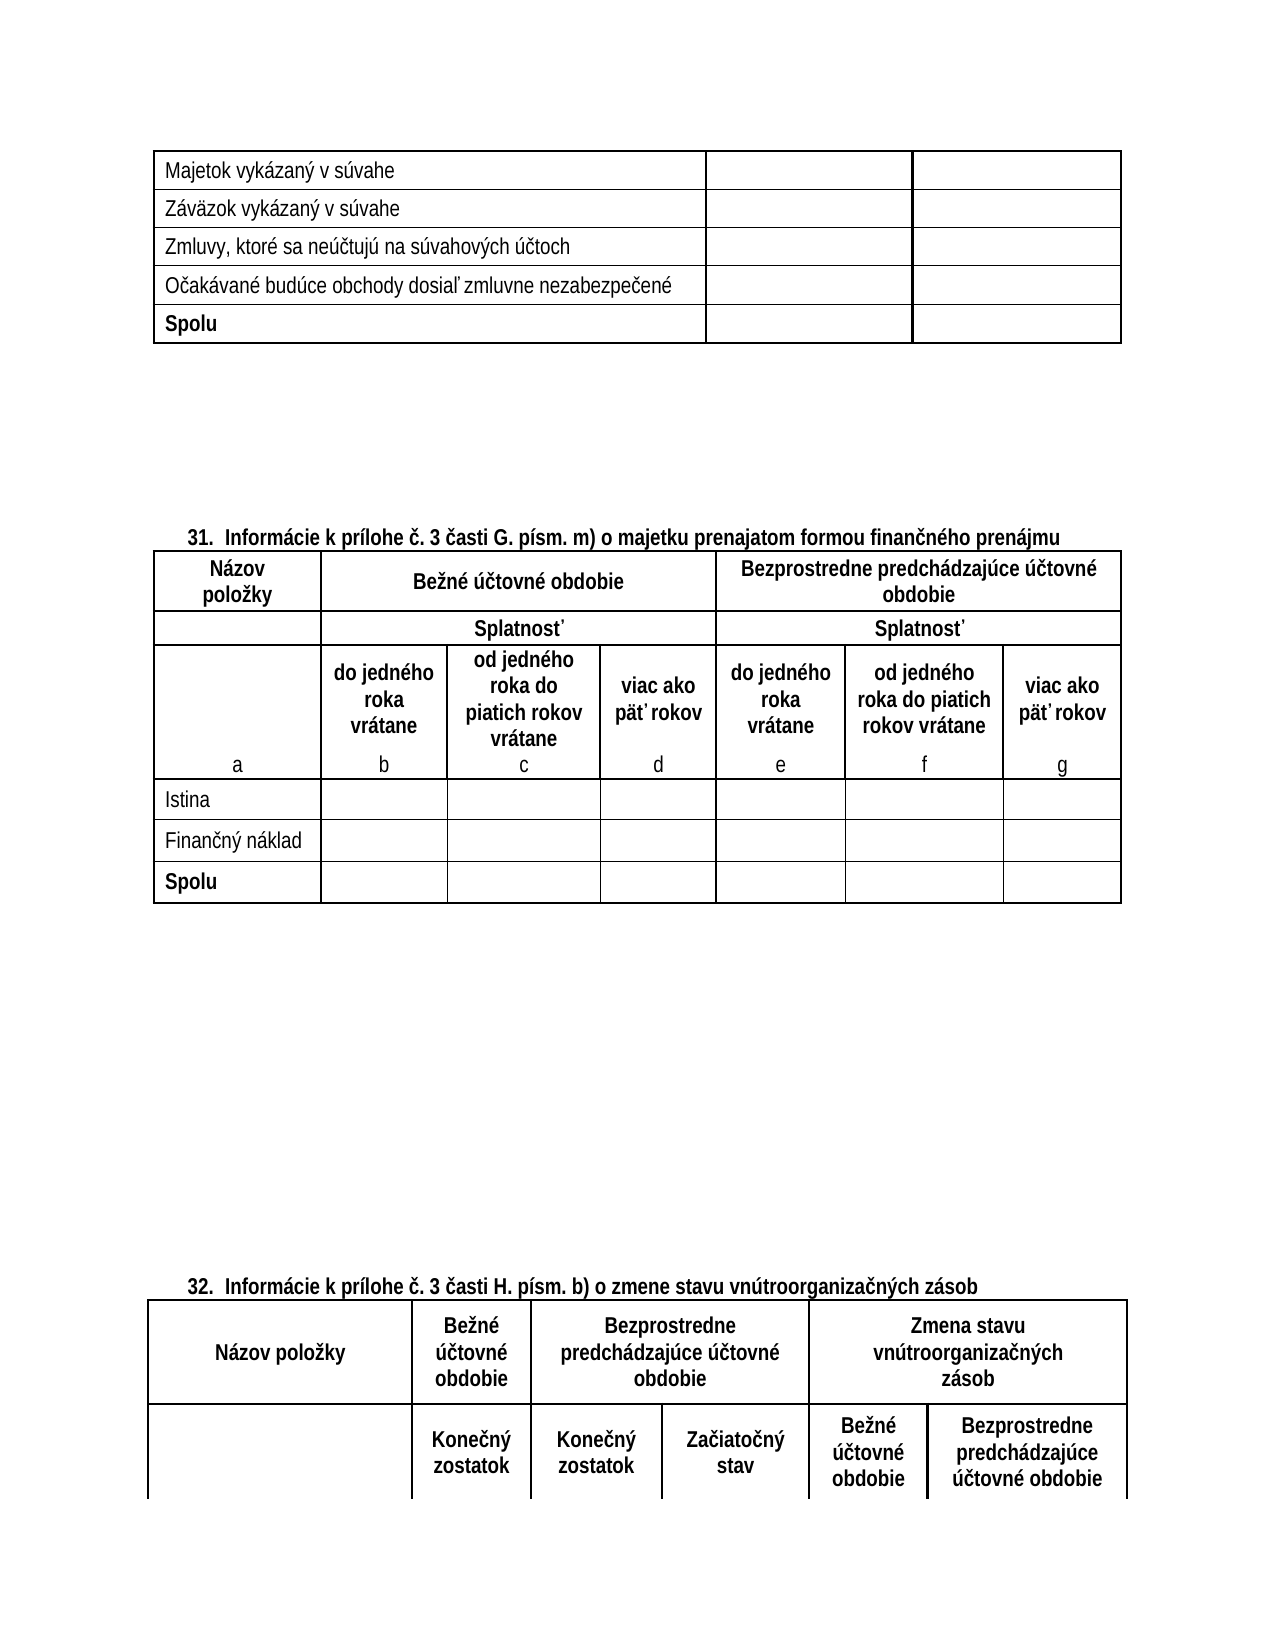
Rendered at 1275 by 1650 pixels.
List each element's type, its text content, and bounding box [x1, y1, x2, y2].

table_cell [707, 305, 911, 342]
table_cell Záväzok vykázaný v súvahe [155, 190, 705, 227]
table_cell [1004, 780, 1120, 819]
table_cell [846, 780, 1003, 819]
table_cell [448, 820, 600, 861]
table_cell Očakávané budúce obchody dosiaľ zmluvne nezabezpečené [155, 266, 705, 304]
table_cell [846, 820, 1003, 861]
table_cell [707, 190, 911, 227]
table_cell Začiatočný stav [663, 1405, 808, 1499]
table_cell Spolu [155, 862, 320, 902]
table_cell od jedného roka do piatich rokov vrátane [846, 646, 1002, 751]
table_cell viac ako päť rokov [1004, 646, 1120, 751]
table_cell e [717, 751, 844, 778]
table_cell [914, 266, 1120, 304]
table_cell [601, 820, 715, 861]
table_cell Finančný náklad [155, 820, 320, 861]
table_cell [155, 612, 320, 644]
table_cell Splatnosť [322, 612, 715, 644]
table_cell viac ako päť rokov [601, 646, 715, 751]
table_cell od jedného roka do piatich rokov vrátane [448, 646, 599, 751]
table_cell [149, 1405, 411, 1499]
table_cell a [155, 751, 320, 778]
table_cell [155, 646, 320, 751]
table_cell [322, 820, 447, 861]
table_cell [846, 862, 1003, 902]
table_cell [601, 862, 715, 902]
table_cell d [601, 751, 715, 778]
table_cell f [846, 751, 1002, 778]
table_cell [1004, 820, 1120, 861]
table_cell Konečný zostatok [532, 1405, 661, 1499]
table_cell Istina [155, 780, 320, 819]
table_cell [448, 862, 600, 902]
text 31. Informácie k prílohe č. 3 časti G. písm. m) o majetku prenajatom formou finančného prenájmu [187, 524, 1087, 550]
table_cell [914, 152, 1120, 188]
table_cell g [1004, 751, 1120, 778]
table_cell [322, 862, 447, 902]
text 32. Informácie k prílohe č. 3 časti H. písm. b) o zmene stavu vnútroorganizačných zásob [187, 1273, 1087, 1299]
table_header Zmena stavu vnútroorganizačných zásob [810, 1301, 1126, 1402]
table_header Bežné účtovné obdobie [322, 552, 715, 609]
table_cell Majetok vykázaný v súvahe [155, 152, 705, 188]
table_cell [707, 228, 911, 265]
table_cell [914, 228, 1120, 265]
table_cell [914, 190, 1120, 227]
table_cell [717, 862, 845, 902]
table_header Názov položky [155, 552, 320, 609]
table_cell b [322, 751, 446, 778]
table_cell Splatnosť [717, 612, 1120, 644]
table_cell [1004, 862, 1120, 902]
table_cell [717, 780, 845, 819]
table_cell [914, 305, 1120, 342]
table_header Bezprostredne predchádzajúce účtovné obdobie [717, 552, 1120, 609]
table_cell Bezprostredne predchádzajúce účtovné obdobie [929, 1405, 1126, 1499]
table_cell [707, 266, 911, 304]
table_cell [601, 780, 715, 819]
table_cell Spolu [155, 305, 705, 342]
table_cell do jedného roka vrátane [322, 646, 446, 751]
table_cell c [448, 751, 599, 778]
table_header Názov položky [149, 1301, 411, 1402]
table_header Bezprostredne predchádzajúce účtovné obdobie [532, 1301, 808, 1402]
table_cell [717, 820, 845, 861]
table_cell Zmluvy, ktoré sa neúčtujú na súvahových účtoch [155, 228, 705, 265]
table_header Bežné účtovné obdobie [413, 1301, 530, 1402]
table_cell [707, 152, 911, 188]
table_cell [448, 780, 600, 819]
table_cell Konečný zostatok [413, 1405, 530, 1499]
table_cell [322, 780, 447, 819]
table_cell do jedného roka vrátane [717, 646, 844, 751]
table_cell Bežné účtovné obdobie [810, 1405, 926, 1499]
